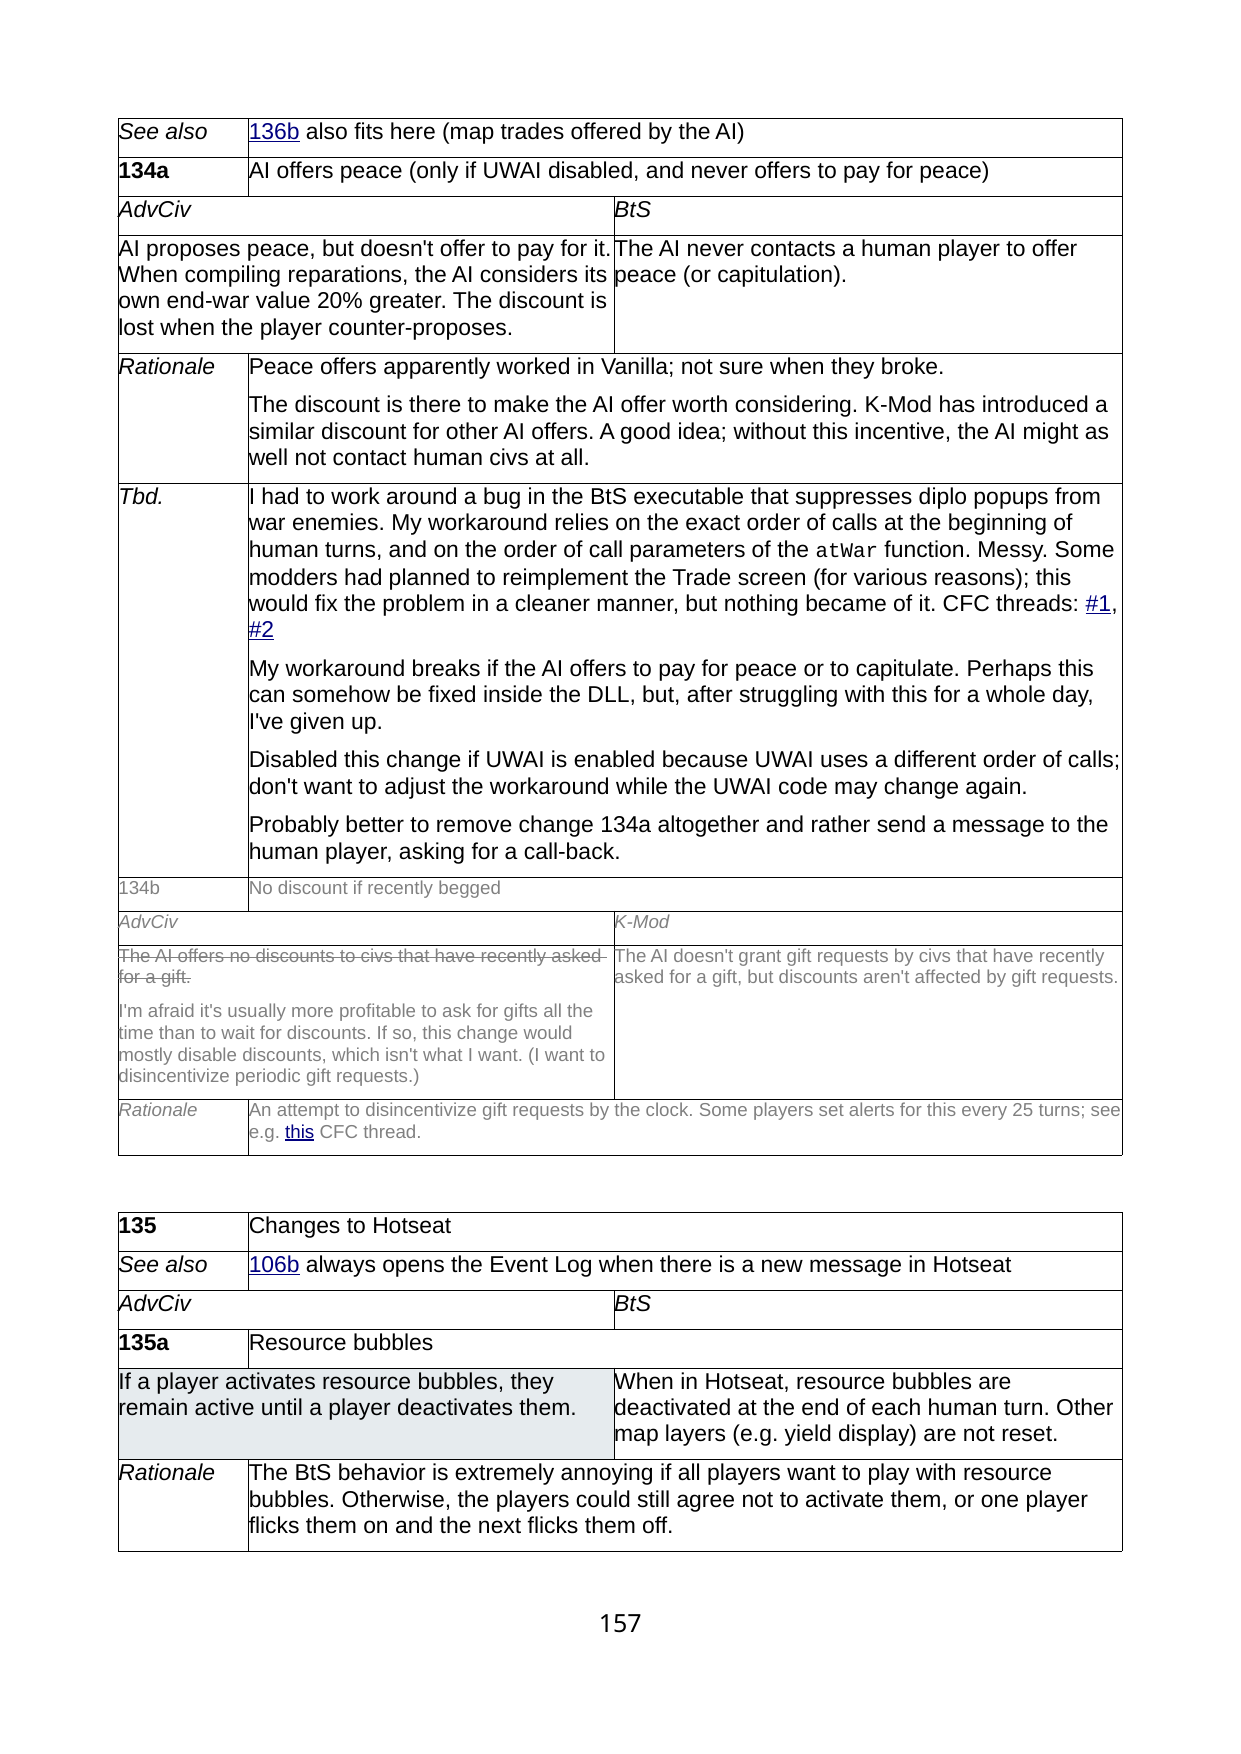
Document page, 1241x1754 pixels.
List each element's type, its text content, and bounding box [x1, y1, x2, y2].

table_cell AdvCiv [119, 197, 614, 235]
table_cell Peace offers apparently worked in Vanilla; not sure when they broke. The discount is there to make the AI offer worth considering. K-Mod has introduced a similar discount for other AI offers. A good idea; without this incentive, the AI might as well not contact human civs at all. [249, 354, 1122, 483]
table_cell If a player activates resource bubbles, they remain active until a player deactivates them. [119, 1369, 614, 1459]
table_cell The BtS behavior is extremely annoying if all players want to play with resource bubbles. Otherwise, the players could still agree not to activate them, or one player flicks them on and the next flicks them off. [249, 1460, 1122, 1551]
table_cell The AI offers no discounts to civs that have recently asked for a gift. I'm afraid it's usually more profitable to ask for gifts all the time than to wait for discounts. If so, this change would mostly disable discounts, which isn't what I want. (I want to disincentivize periodic gift requests.) [119, 946, 614, 1099]
table_cell BtS [615, 1291, 1122, 1329]
table_cell 134a [119, 158, 248, 196]
table_cell 134b [119, 878, 248, 911]
table_cell See also [119, 1252, 248, 1290]
table_cell Tbd. [119, 484, 248, 877]
table_cell Rationale [119, 1460, 248, 1551]
table_cell AdvCiv [119, 912, 614, 945]
table_cell BtS [615, 197, 1122, 235]
table_header Changes to Hotseat [249, 1213, 1122, 1251]
table_cell 136b also fits here (map trades offered by the AI) [249, 119, 1122, 157]
table_cell Rationale [119, 354, 248, 483]
table_cell 106b always opens the Event Log when there is a new message in Hotseat [249, 1252, 1122, 1290]
table_cell I had to work around a bug in the BtS executable that suppresses diplo popups from war enemies. My workaround relies on the exact order of calls at the beginning of human turns, and on the order of call parameters of the atWar function. Messy. Some modders had planned to reimplement the Trade screen (for various reasons); this would fix the problem in a cleaner manner, but nothing became of it. CFC threads: #1, #2 My workaround breaks if the AI offers to pay for peace or to capitulate. Perhaps this can somehow be fixed inside the DLL, but, after struggling with this for a whole day, I've given up. Disabled this change if UWAI is enabled because UWAI uses a different order of calls; don't want to adjust the workaround while the UWAI code may change again. Probably better to remove change 134a altogether and rather send a message to the human player, asking for a call-back. [249, 484, 1122, 877]
table_cell The AI never contacts a human player to offer peace (or capitulation). [615, 236, 1122, 353]
table_cell Resource bubbles [249, 1330, 1122, 1368]
table_cell K-Mod [615, 912, 1122, 945]
table_header 135 [119, 1213, 248, 1251]
table_cell See also [119, 119, 248, 157]
table_cell When in Hotseat, resource bubbles are deactivated at the end of each human turn. Other map layers (e.g. yield display) are not reset. [615, 1369, 1122, 1459]
table_cell AdvCiv [119, 1291, 614, 1329]
table_cell An attempt to disincentivize gift requests by the clock. Some players set alerts for this every 25 turns; see e.g. this CFC thread. [249, 1100, 1122, 1154]
table_cell 135a [119, 1330, 248, 1368]
table_cell AI proposes peace, but doesn't offer to pay for it. When compiling reparations, the AI considers its own end-war value 20% greater. The discount is lost when the player counter-proposes. [119, 236, 614, 353]
table_cell Rationale [119, 1100, 248, 1154]
table_cell AI offers peace (only if UWAI disabled, and never offers to pay for peace) [249, 158, 1122, 196]
table_cell The AI doesn't grant gift requests by civs that have recently asked for a gift, but discounts aren't affected by gift requests. [615, 946, 1122, 1099]
table_cell No discount if recently begged [249, 878, 1122, 911]
